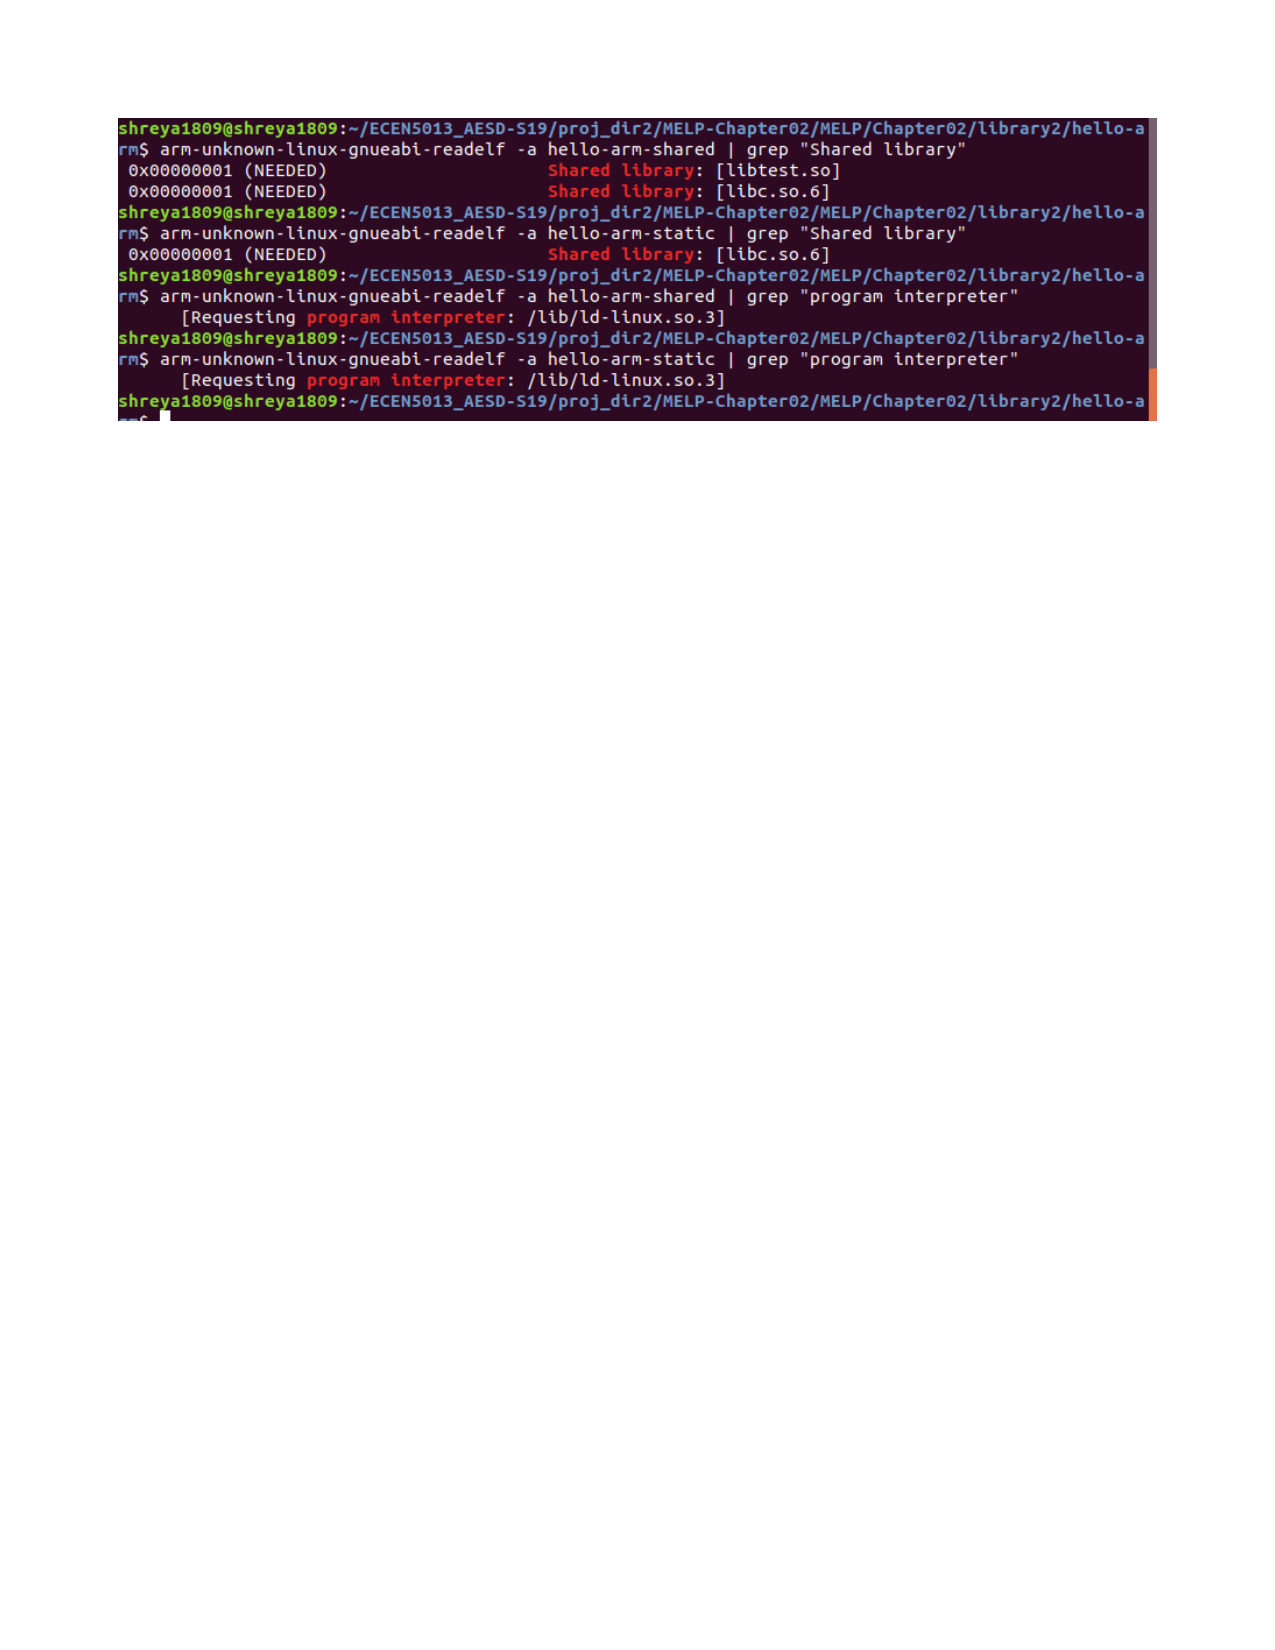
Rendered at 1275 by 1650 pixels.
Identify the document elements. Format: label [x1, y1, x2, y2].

picture [118, 118, 1157, 421]
